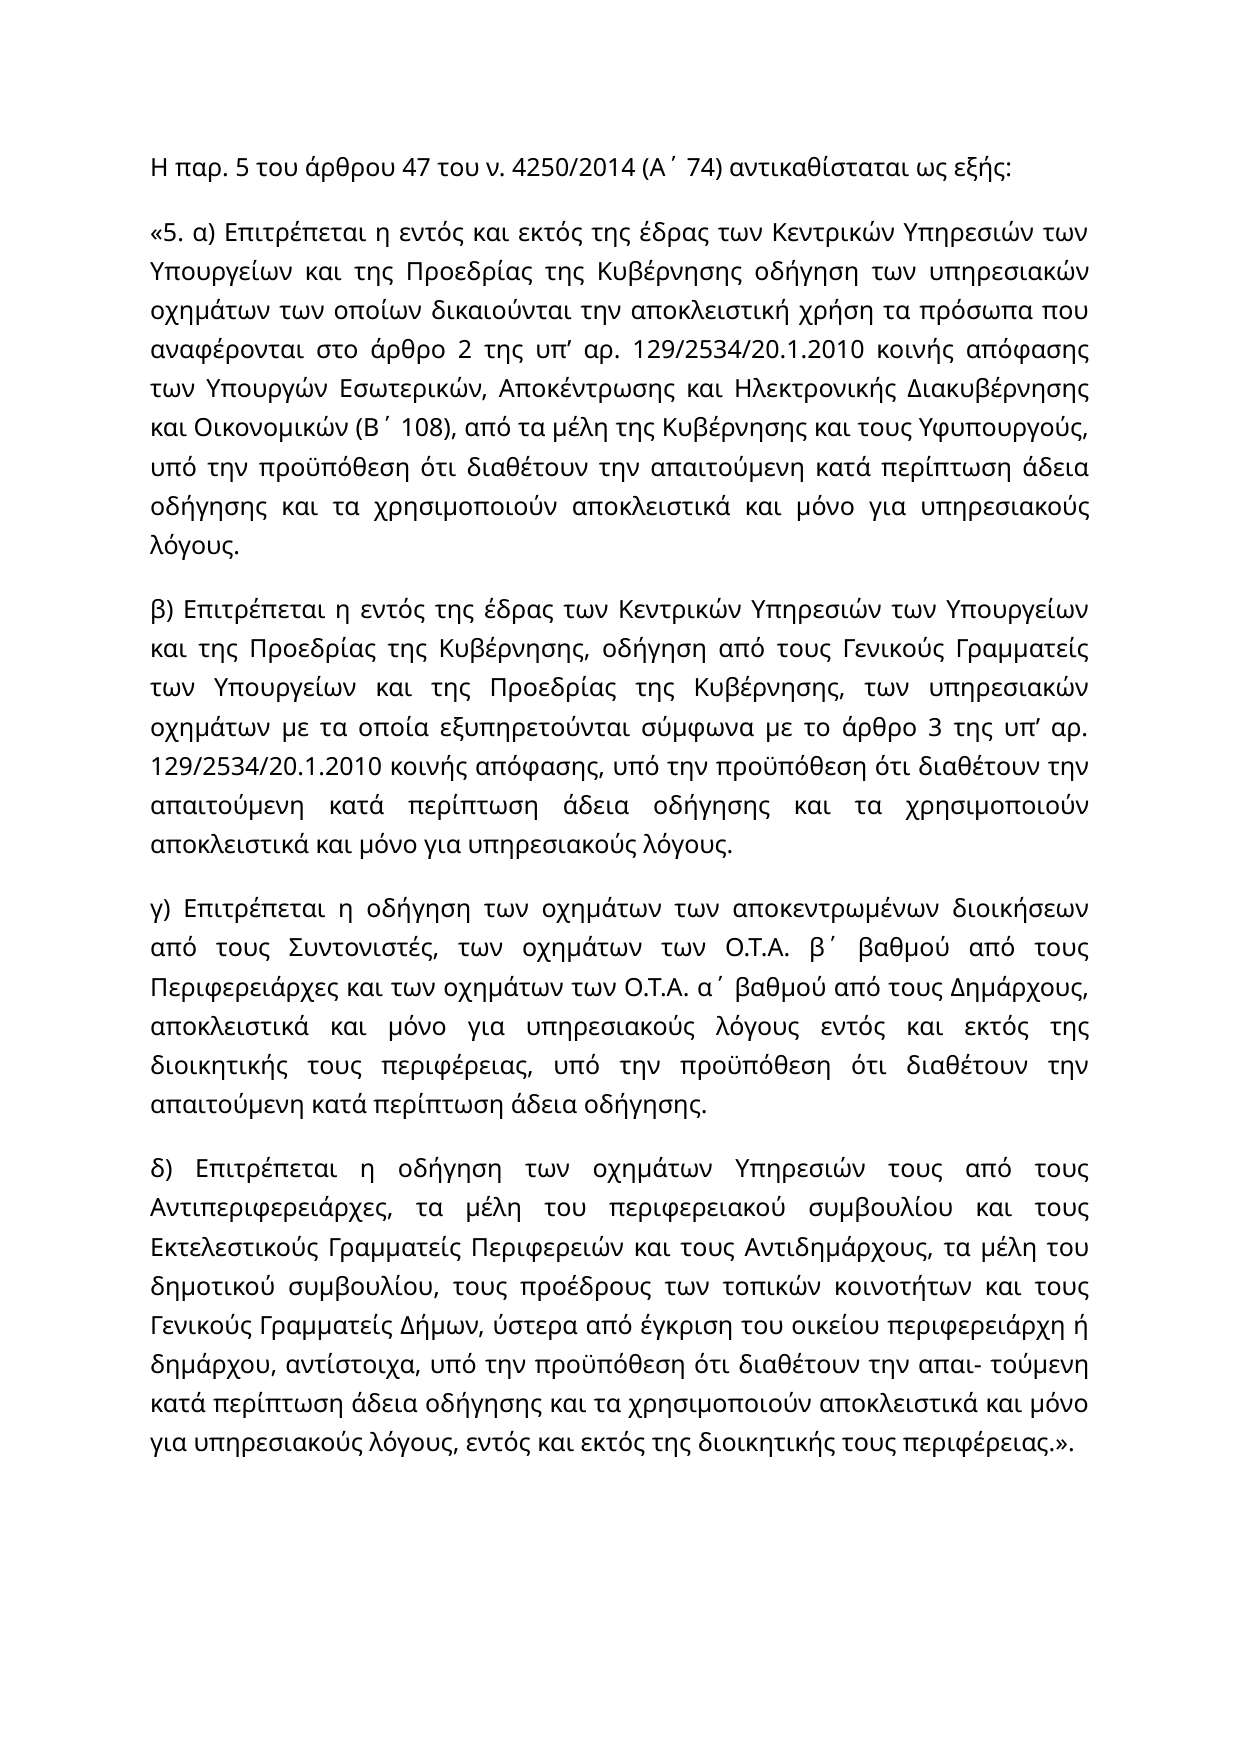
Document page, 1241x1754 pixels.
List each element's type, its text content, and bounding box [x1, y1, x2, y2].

text Η παρ. 5 του άρθρου 47 του ν. 4250/2014 (Α΄ 74) αντικαθίσταται ως εξής: [150, 150, 1090, 184]
text β) Επιτρέπεται η εντός της έδρας των Κεντρικών Υπηρεσιών των Υπουργείων και της Προεδρίας της Κυβέρνησης, οδήγηση από τους Γενικούς Γραμματείς των Υπουργείων και της Προεδρίας της Κυβέρνησης, των υπηρεσιακών οχημάτων με τα οποία εξυπηρετούνται σύμφωνα με το άρθρο 3 της υπ’ αρ. 129/2534/20.1.2010 κοινής απόφασης, υπό την προϋπόθεση ότι διαθέτουν την απαιτούμενη κατά περίπτωση άδεια οδήγησης και τα χρησιμοποιούν αποκλειστικά και μόνο για υπηρεσιακούς λόγους. [150, 592, 1090, 861]
text γ) Επιτρέπεται η οδήγηση των οχημάτων των αποκεντρωμένων διοικήσεων από τους Συντονιστές, των οχημάτων των Ο.Τ.Α. β΄ βαθμού από τους Περιφερειάρχες και των οχημάτων των Ο.Τ.Α. α΄ βαθμού από τους Δημάρχους, αποκλειστικά και μόνο για υπηρεσιακούς λόγους εντός και εκτός της διοικητικής τους περιφέρειας, υπό την προϋπόθεση ότι διαθέτουν την απαιτούμενη κατά περίπτωση άδεια οδήγησης. [150, 891, 1090, 1121]
text δ) Επιτρέπεται η οδήγηση των οχημάτων Υπηρεσιών τους από τους Αντιπεριφερειάρχες, τα μέλη του περιφερειακού συμβουλίου και τους Εκτελεστικούς Γραμματείς Περιφερειών και τους Αντιδημάρχους, τα μέλη του δημοτικού συμβουλίου, τους προέδρους των τοπικών κοινοτήτων και τους Γενικούς Γραμματείς Δήμων, ύστερα από έγκριση του οικείου περιφερειάρχη ή δημάρχου, αντίστοιχα, υπό την προϋπόθεση ότι διαθέτουν την απαι- τούμενη κατά περίπτωση άδεια οδήγησης και τα χρησιμοποιούν αποκλειστικά και μόνο για υπηρεσιακούς λόγους, εντός και εκτός της διοικητικής τους περιφέρειας.». [150, 1151, 1090, 1459]
text «5. α) Επιτρέπεται η εντός και εκτός της έδρας των Κεντρικών Υπηρεσιών των Υπουργείων και της Προεδρίας της Κυβέρνησης οδήγηση των υπηρεσιακών οχημάτων των οποίων δικαιούνται την αποκλειστική χρήση τα πρόσωπα που αναφέρονται στο άρθρο 2 της υπ’ αρ. 129/2534/20.1.2010 κοινής απόφασης των Υπουργών Εσωτερικών, Αποκέντρωσης και Ηλεκτρονικής Διακυβέρνησης και Οικονομικών (Β΄ 108), από τα μέλη της Κυβέρνησης και τους Υφυπουργούς, υπό την προϋπόθεση ότι διαθέτουν την απαιτούμενη κατά περίπτωση άδεια οδήγησης και τα χρησιμοποιούν αποκλειστικά και μόνο για υπηρεσιακούς λόγους. [150, 214, 1090, 562]
